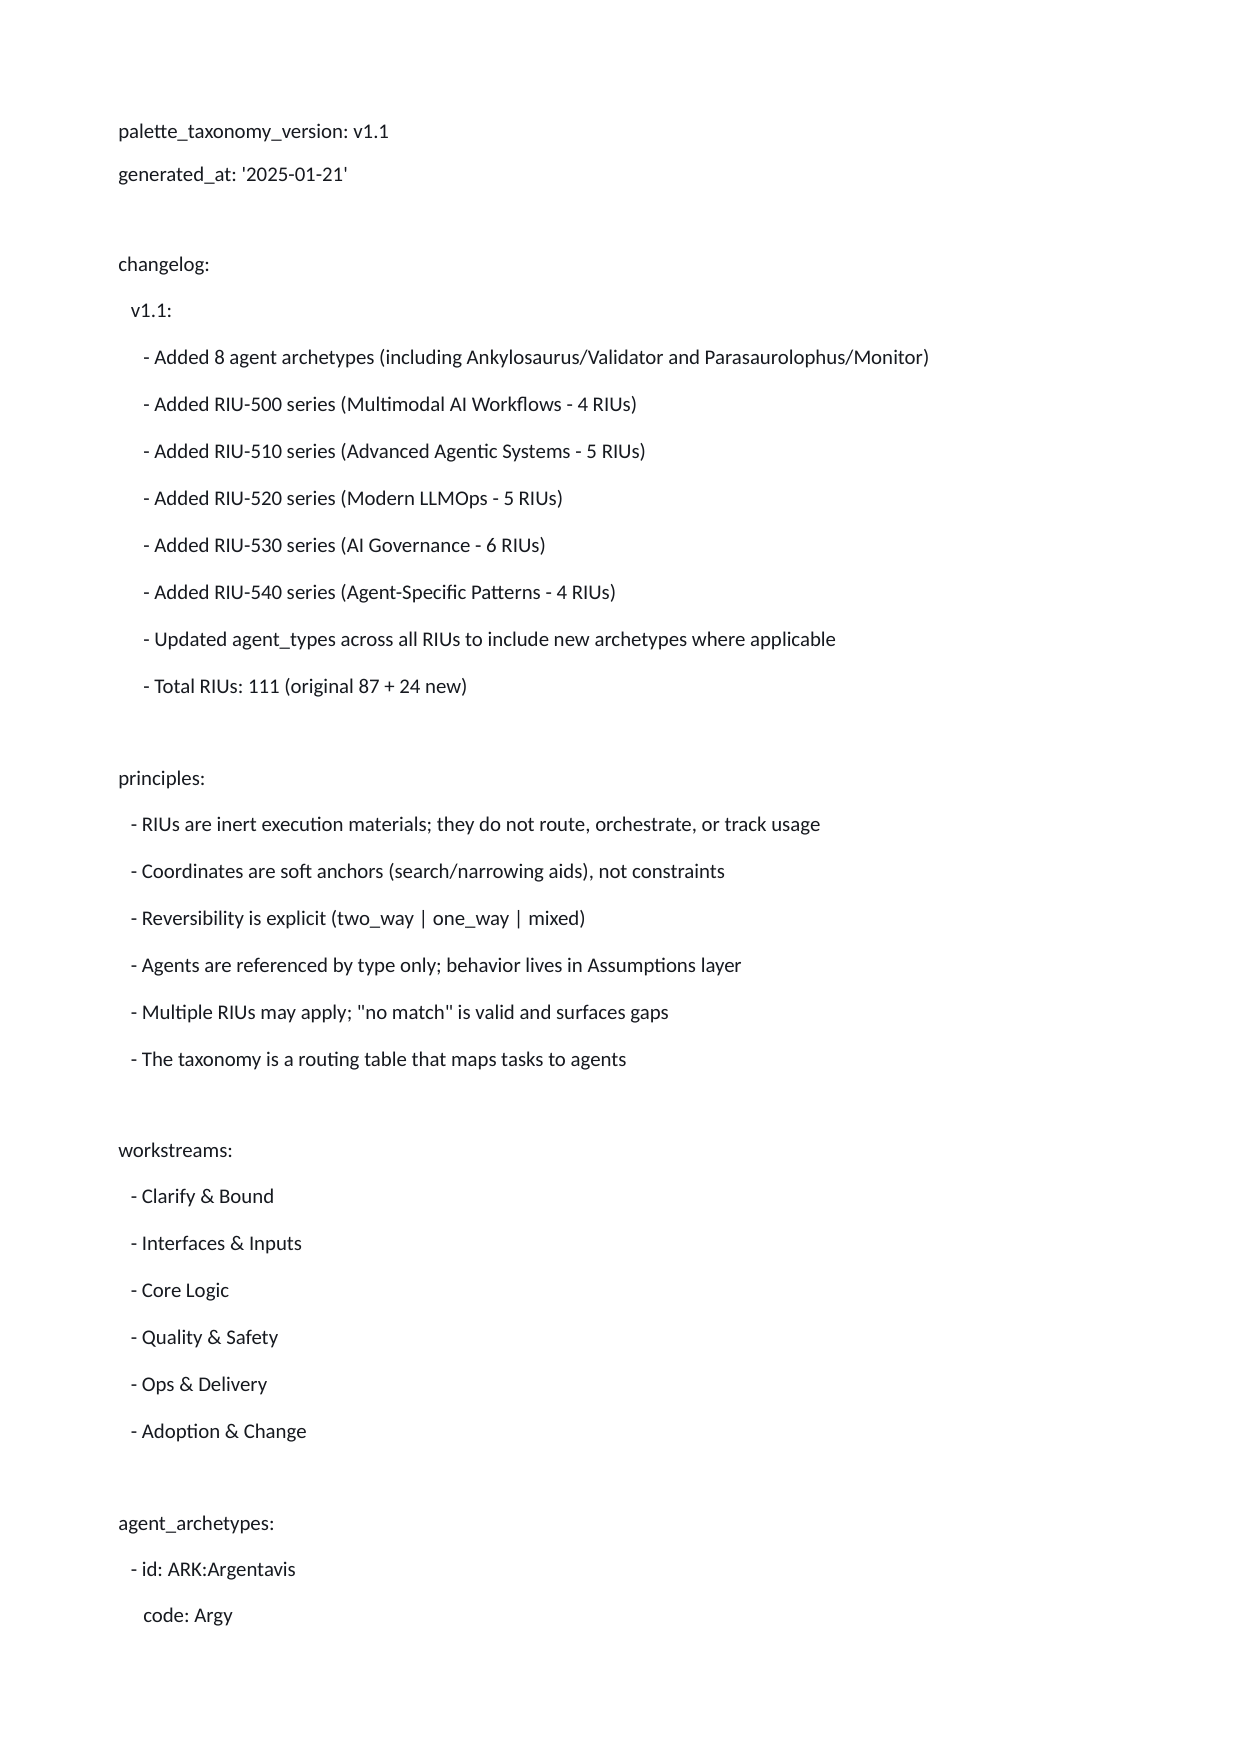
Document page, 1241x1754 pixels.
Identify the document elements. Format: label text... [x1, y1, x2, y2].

text - Updated agent_types across all RIUs to include new archetypes where applicable [118, 623, 1122, 652]
text - Ops & Delivery [118, 1368, 1122, 1397]
text - Core Logic [118, 1274, 1122, 1303]
text - Total RIUs: 111 (original 87 + 24 new) [118, 670, 1122, 699]
text code: Argy [118, 1599, 1122, 1628]
text workstreams: [118, 1137, 1122, 1163]
text palette_taxonomy_version: v1.1 [118, 118, 1122, 143]
text - Interfaces & Inputs [118, 1227, 1122, 1256]
text - Clarify & Bound [118, 1180, 1122, 1209]
text - Added 8 agent archetypes (including Ankylosaurus/Validator and Parasaurolophus/Monitor) [118, 341, 1122, 370]
text - The taxonomy is a routing table that maps tasks to agents [118, 1043, 1122, 1071]
text - id: ARK:Argentavis [118, 1553, 1122, 1581]
text - Added RIU-540 series (Agent-Specific Patterns - 4 RIUs) [118, 576, 1122, 605]
text changelog: [118, 252, 1122, 277]
text - Added RIU-510 series (Advanced Agentic Systems - 5 RIUs) [118, 435, 1122, 464]
text - RIUs are inert execution materials; they do not route, orchestrate, or track usage [118, 808, 1122, 837]
text - Quality & Safety [118, 1321, 1122, 1350]
text - Added RIU-520 series (Modern LLMOps - 5 RIUs) [118, 482, 1122, 511]
text v1.1: [118, 294, 1122, 323]
text agent_archetypes: [118, 1510, 1122, 1535]
text - Added RIU-500 series (Multimodal AI Workflows - 4 RIUs) [118, 388, 1122, 417]
text principles: [118, 765, 1122, 790]
text - Agents are referenced by type only; behavior lives in Assumptions layer [118, 949, 1122, 977]
text - Multiple RIUs may apply; "no match" is valid and surfaces gaps [118, 996, 1122, 1024]
text - Added RIU-530 series (AI Governance - 6 RIUs) [118, 529, 1122, 558]
text - Reversibility is explicit (two_way | one_way | mixed) [118, 902, 1122, 931]
text generated_at: '2025-01-21' [118, 161, 1122, 186]
text - Adoption & Change [118, 1415, 1122, 1444]
text - Coordinates are soft anchors (search/narrowing aids), not constraints [118, 855, 1122, 883]
